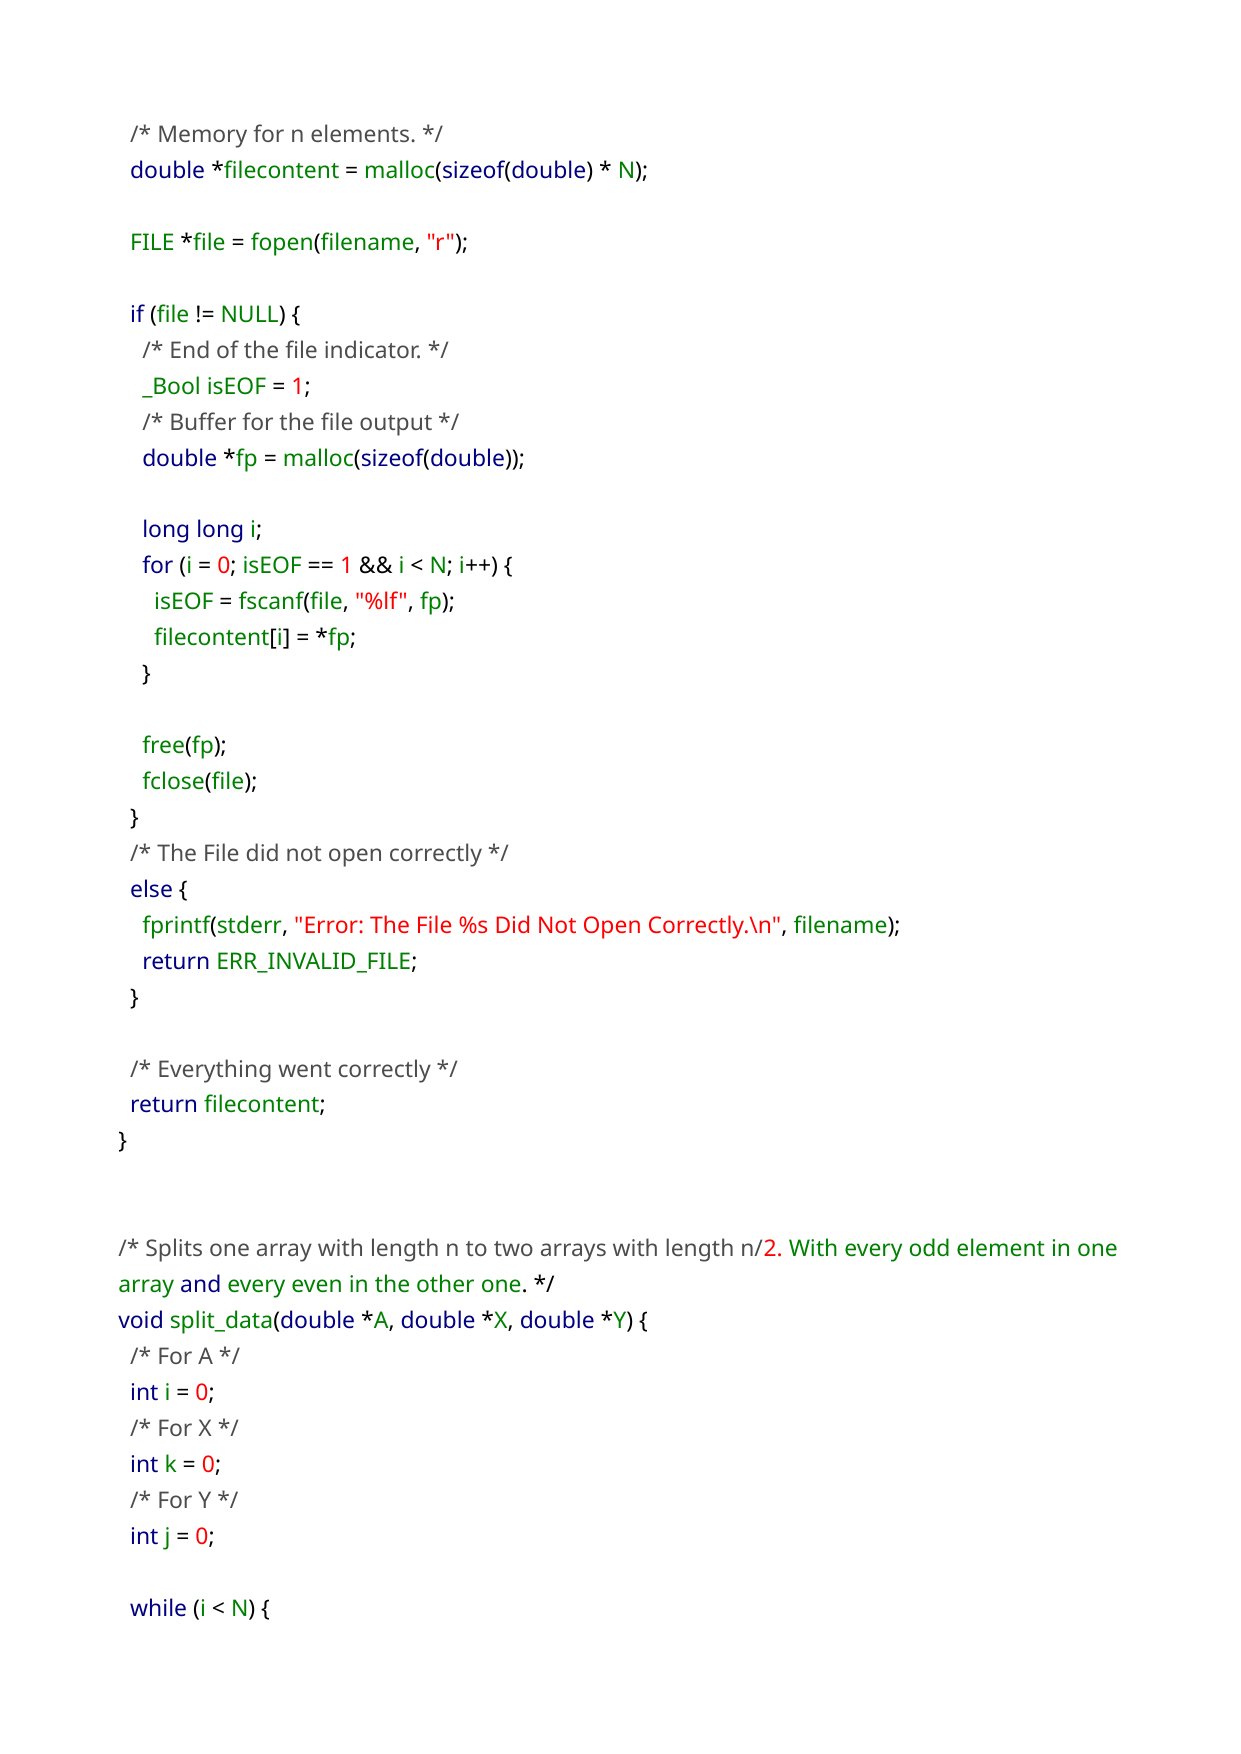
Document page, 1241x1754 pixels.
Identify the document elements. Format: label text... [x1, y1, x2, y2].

text return ERR_INVALID_FILE; [118, 945, 1122, 976]
text long long i; [118, 513, 1122, 545]
text return filecontent; [118, 1088, 1122, 1120]
text /* Splits one array with length n to two arrays with length n/2. With every odd element in one array and every even in the other one. */ [118, 1232, 1122, 1299]
text /* For A */ [118, 1340, 1122, 1371]
text void split_data(double *A, double *X, double *Y) { [118, 1304, 1122, 1335]
text isEOF = fscanf(file, "%lf", fp); [118, 585, 1122, 617]
text free(fp); [118, 729, 1122, 760]
text filecontent[i] = *fp; [118, 621, 1122, 652]
text FILE *file = fopen(filename, "r"); [118, 226, 1122, 257]
text /* Memory for n elements. */ [118, 118, 1122, 149]
text /* For Y */ [118, 1484, 1122, 1515]
text } [118, 1124, 1122, 1156]
text if (file != NULL) { [118, 298, 1122, 329]
text } [118, 801, 1122, 832]
text int j = 0; [118, 1520, 1122, 1551]
text _Bool isEOF = 1; [118, 370, 1122, 401]
text } [118, 657, 1122, 688]
text int k = 0; [118, 1448, 1122, 1479]
text else { [118, 873, 1122, 904]
text while (i < N) { [118, 1592, 1122, 1623]
text /* End of the file indicator. */ [118, 334, 1122, 365]
text int i = 0; [118, 1376, 1122, 1407]
text fprintf(stderr, "Error: The File %s Did Not Open Correctly.\n", filename); [118, 909, 1122, 940]
text /* The File did not open correctly */ [118, 837, 1122, 868]
text double *fp = malloc(sizeof(double)); [118, 442, 1122, 473]
text /* Buffer for the file output */ [118, 406, 1122, 437]
text fclose(file); [118, 765, 1122, 796]
text /* Everything went correctly */ [118, 1052, 1122, 1084]
text for (i = 0; isEOF == 1 && i < N; i++) { [118, 549, 1122, 581]
text /* For X */ [118, 1412, 1122, 1443]
text } [118, 981, 1122, 1012]
text double *filecontent = malloc(sizeof(double) * N); [118, 154, 1122, 185]
